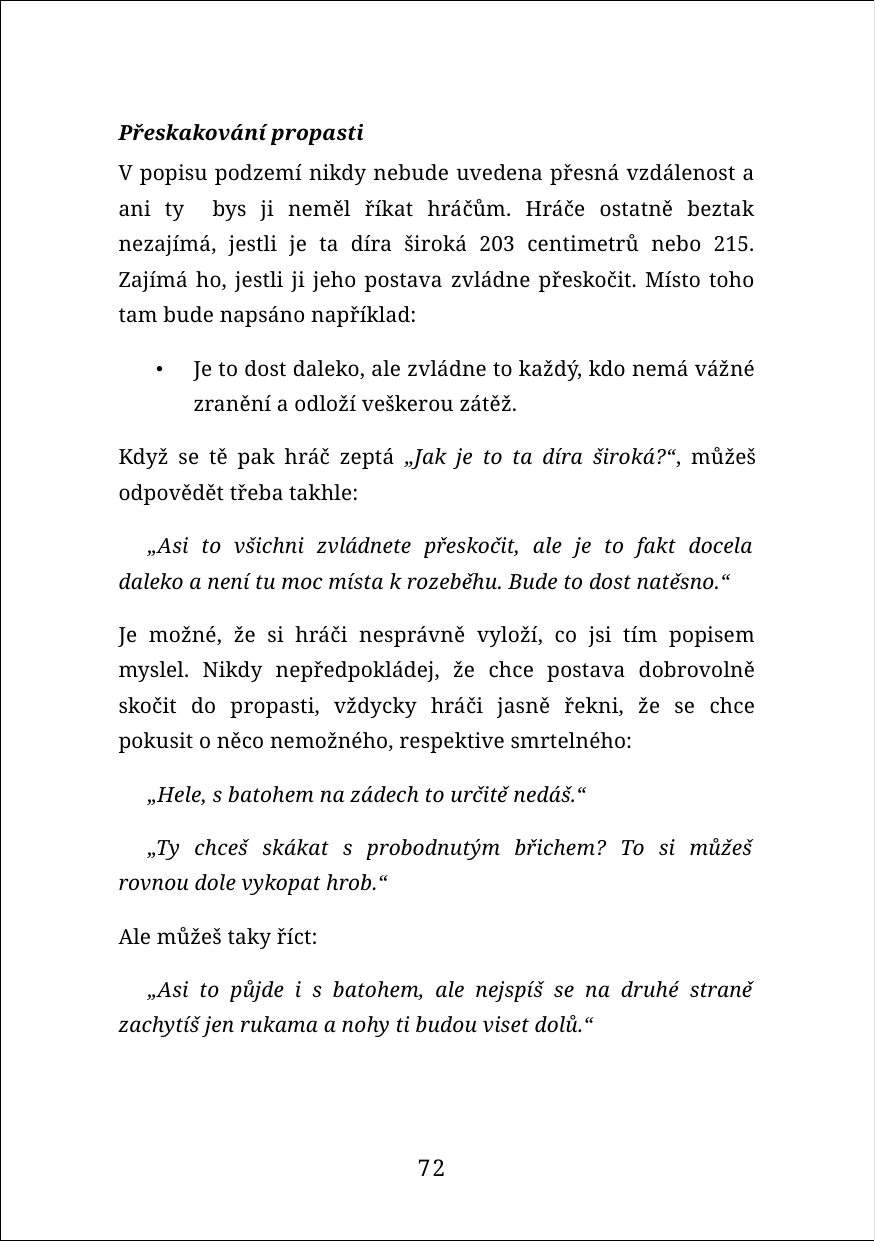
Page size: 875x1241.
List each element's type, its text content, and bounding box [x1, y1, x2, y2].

text „Asi to půjde i s batohem, ale nejspíš se na druhé straně zachytíš jen rukama a nohy ti budou viset dolů.“ [118, 975, 756, 1039]
subtitle Přeskakování propasti [118, 118, 756, 147]
text „Asi to všichni zvládnete přeskočit, ale je to fakt docela daleko a není tu moc místa k rozeběhu. Bude to dost natěsno.“ [118, 531, 756, 595]
text „Ty chceš skákat s probodnutým břichem? To si můžeš rovnou dole vykopat hrob.“ [118, 833, 756, 897]
text Ale můžeš taky říct: [118, 922, 756, 950]
text Je možné, že si hráči nesprávně vyloží, co jsi tím popisem myslel. Nikdy nepředpokládej, že chce postava dobrovolně skočit do propasti, vždycky hráči jasně řekni, že se chce pokusit o něco nemožného, respektive smrtelného: [118, 620, 756, 755]
text V popisu podzemí nikdy nebude uvedena přesná vzdálenost a ani ty bys ji neměl říkat hráčům. Hráče ostatně beztak nezajímá, jestli je ta díra široká 203 centimetrů nebo 215. Zajímá ho, jestli ji jeho postava zvládne přeskočit. Místo toho tam bude napsáno například: [118, 158, 756, 329]
text „Hele, s batohem na zádech to určitě nedáš.“ [118, 780, 756, 808]
text Když se tě pak hráč zeptá „Jak je to ta díra široká?“, můžeš odpovědět třeba takhle: [118, 442, 756, 506]
list Je to dost daleko, ale zvládne to každý, kdo nemá vážné zranění a odloží veškerou zátěž. [156, 354, 756, 418]
